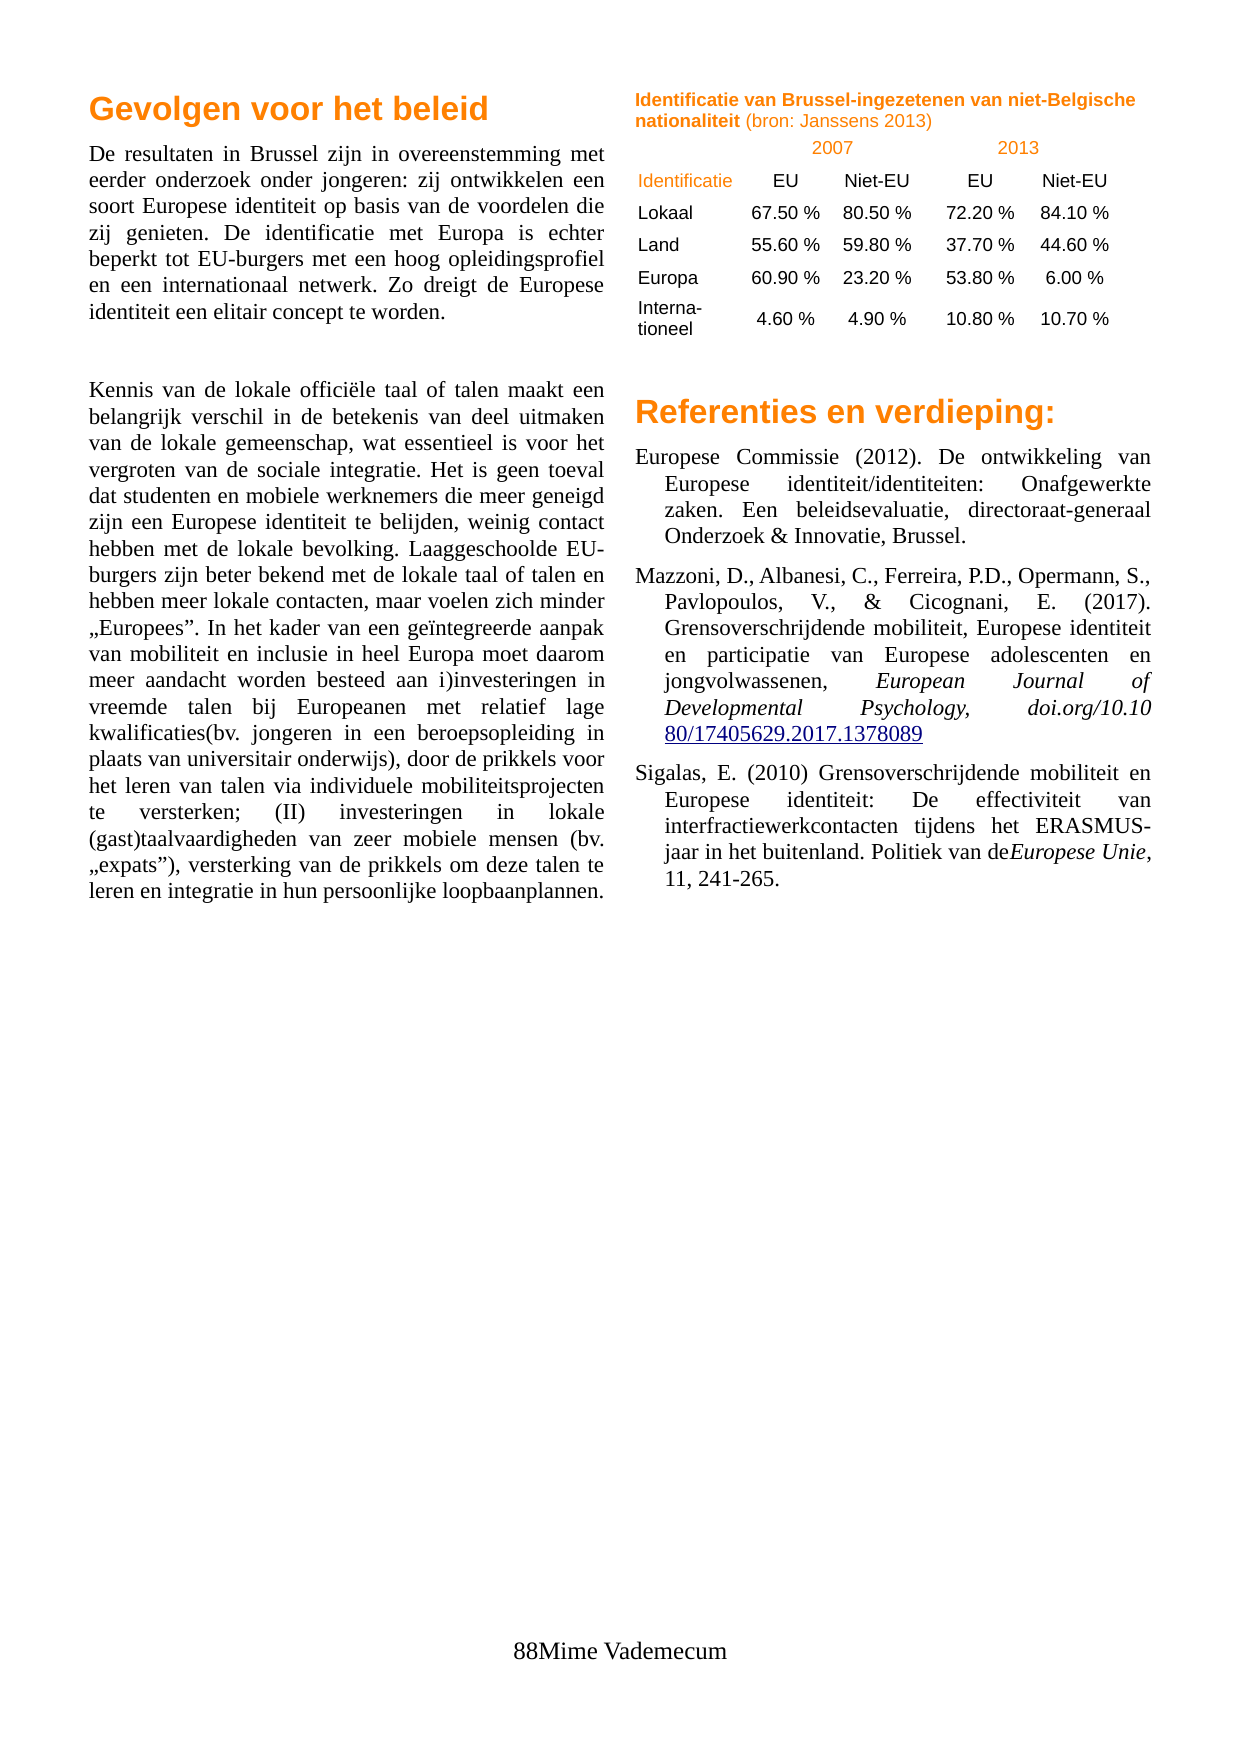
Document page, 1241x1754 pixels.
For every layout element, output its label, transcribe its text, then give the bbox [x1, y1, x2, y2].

table_cell EU [924, 164, 1036, 196]
table_header 2013 [924, 132, 1113, 164]
text Kennis van de lokale officiële taal of talen maakt een belangrijk verschil in de betekenis van deel uitmaken van de lokale gemeenschap, wat essentieel is voor het vergroten van de sociale integratie. Het is geen toeval dat studenten en mobiele werknemers die meer geneigd zijn een Europese identiteit te belijden, weinig contact hebben met de lokale bevolking. Laaggeschoolde EU-burgers zijn beter bekend met de lokale taal of talen en hebben meer lokale contacten, maar voelen zich minder „Europees”. In het kader van een geïntegreerde aanpak van mobiliteit en inclusie in heel Europa moet daarom meer aandacht worden besteed aan i)investeringen in vreemde talen bij Europeanen met relatief lage kwalificaties(bv. jongeren in een beroepsopleiding in plaats van universitair onderwijs), door de prikkels voor het leren van talen via individuele mobiliteitsprojecten te versterken; (II) investeringen in lokale (gast)taalvaardigheden van zeer mobiele mensen (bv. „expats”), versterking van de prikkels om deze talen te leren en integratie in hun persoonlijke loopbaanplannen. [88, 377, 605, 904]
table_cell 84,10 % [1036, 196, 1113, 229]
table_cell Europa [635, 261, 741, 294]
table_cell 60,90 % [741, 261, 830, 294]
table_cell 6,00 % [1036, 261, 1113, 294]
table_cell Land [635, 229, 741, 261]
text Europese Commissie (2012). De ontwikkeling van Europese identiteit/identiteiten: Onafgewerkte zaken. Een beleidsevaluatie, directoraat-generaal Onderzoek & Innovatie, Brussel. [635, 443, 1152, 549]
table_header 2007 [741, 132, 924, 164]
table_cell Interna-tioneel [635, 294, 741, 343]
table_cell 55,60 % [741, 229, 830, 261]
table_cell 10,70 % [1036, 294, 1113, 343]
text Sigalas, E. (2010) Grensoverschrijdende mobiliteit en Europese identiteit: De effectiviteit van interfractiewerkcontacten tijdens het ERASMUS-jaar in het buitenland. Politiek van deEuropese Unie, 11, 241-265. [635, 759, 1152, 891]
table_cell Niet-EU [830, 164, 924, 196]
text De resultaten in Brussel zijn in overeenstemming met eerder onderzoek onder jongeren: zij ontwikkelen een soort Europese identiteit op basis van de voordelen die zij genieten. De identificatie met Europa is echter beperkt tot EU-burgers met een hoog opleidingsprofiel en een internationaal netwerk. Zo dreigt de Europese identiteit een elitair concept te worden. [88, 140, 605, 324]
text Mazzoni, D., Albanesi, C., Ferreira, P.D., Opermann, S., Pavlopoulos, V., & Cicognani, E. (2017). Grensoverschrijdende mobiliteit, Europese identiteit en participatie van Europese adolescenten en jongvolwassenen, European Journal of Developmental Psychology, doi.org/10.10 80/17405629.2017.1378089 [635, 562, 1152, 746]
table_cell EU [741, 164, 830, 196]
table_cell 4,60 % [741, 294, 830, 343]
subtitle Gevolgen voor het beleid [88, 88, 605, 127]
table_cell 44,60 % [1036, 229, 1113, 261]
table_cell Niet-EU [1036, 164, 1113, 196]
table_cell 23,20 % [830, 261, 924, 294]
table_cell 59,80 % [830, 229, 924, 261]
table_cell 80,50 % [830, 196, 924, 229]
table_header [635, 132, 741, 164]
text Identificatie van Brussel-ingezetenen van niet-Belgische nationaliteit (bron: Janssens 2013) [635, 88, 1152, 132]
table_cell 37,70 % [924, 229, 1036, 261]
table_cell 10,80 % [924, 294, 1036, 343]
table_cell Identificatie [635, 164, 741, 196]
table_cell 4,90 % [830, 294, 924, 343]
table_cell Lokaal [635, 196, 741, 229]
table_cell 67,50 % [741, 196, 830, 229]
table_cell 53,80 % [924, 261, 1036, 294]
subtitle Referenties en verdieping: [635, 392, 1152, 431]
table_cell 72,20 % [924, 196, 1036, 229]
